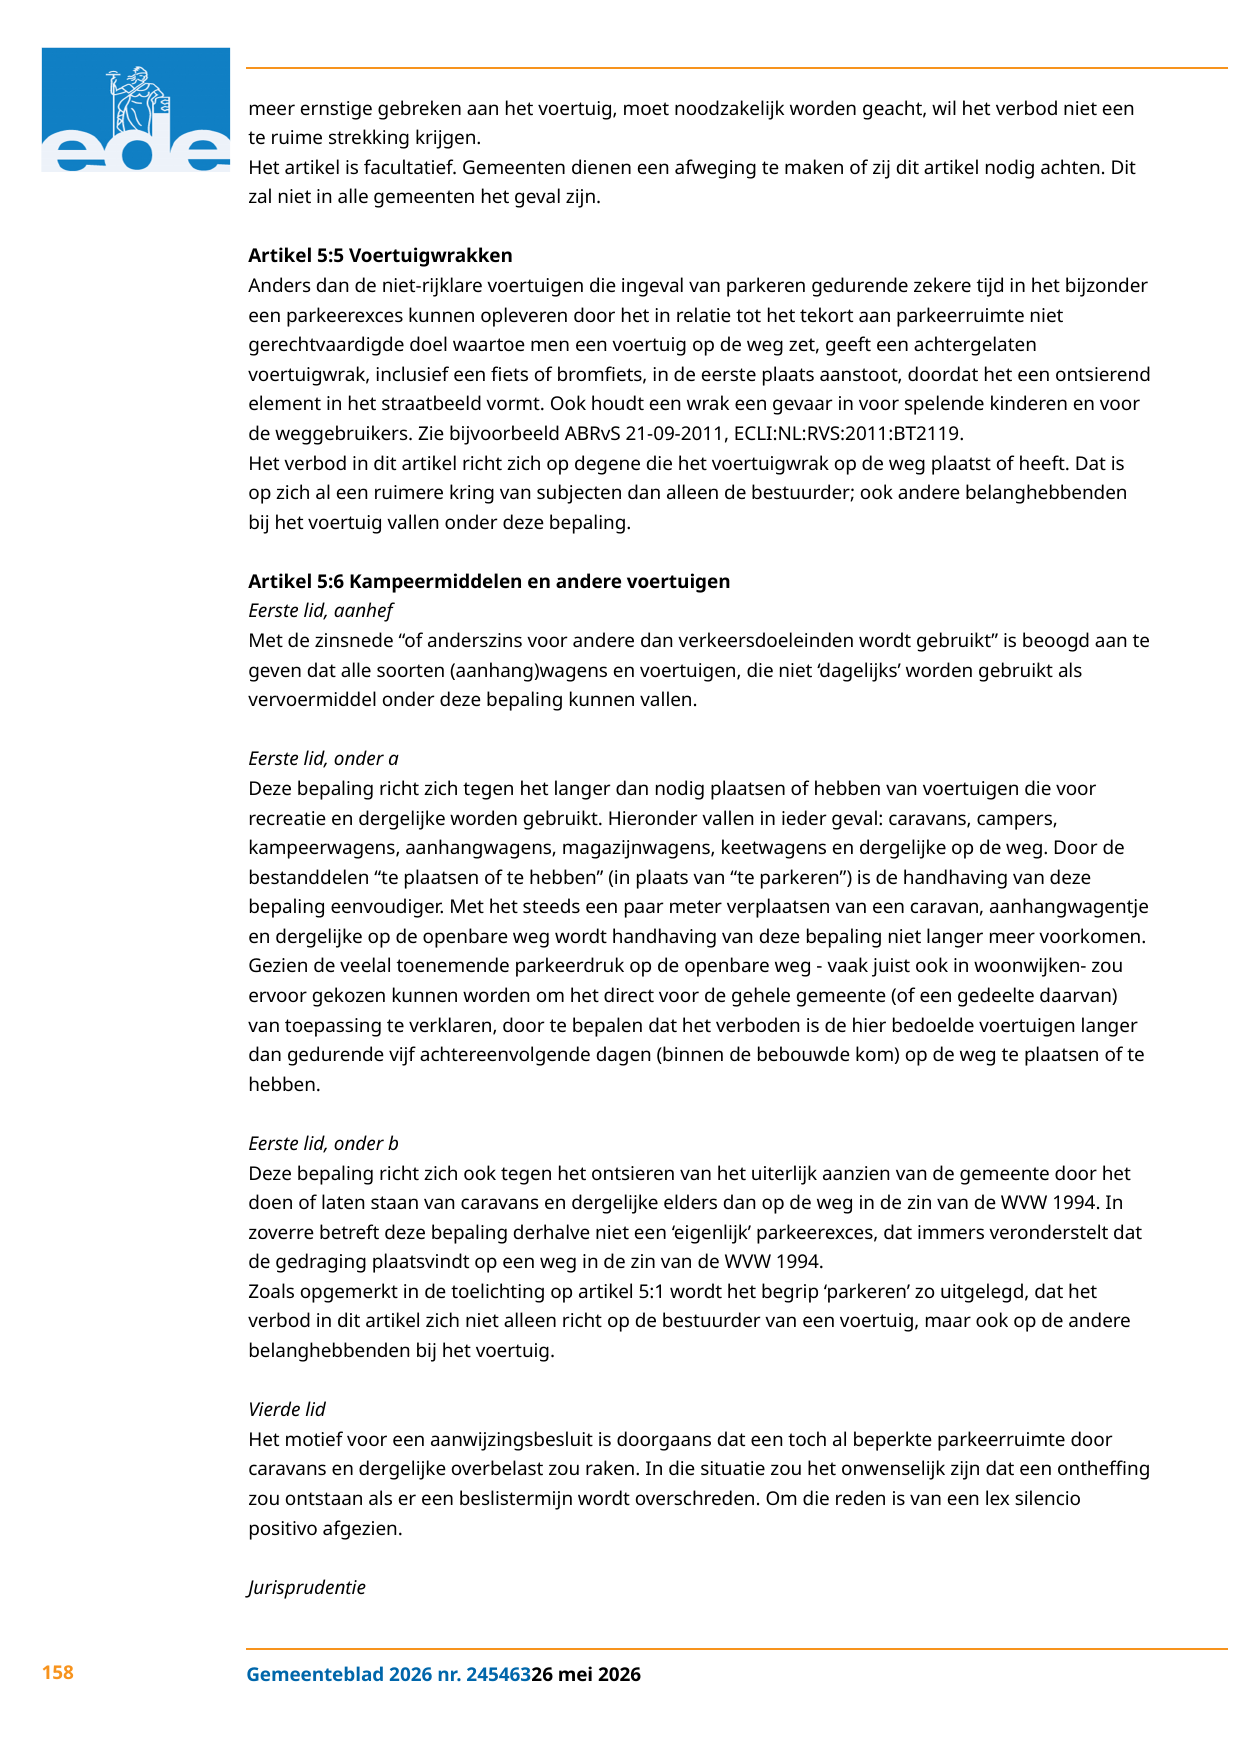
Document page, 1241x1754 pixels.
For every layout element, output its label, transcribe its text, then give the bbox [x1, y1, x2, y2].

text Deze bepaling richt zich ook tegen het ontsieren van het uiterlijk aanzien van de gemeente door het doen of laten staan van caravans en dergelijke elders dan op de weg in de zin van de WVW 1994. In zoverre betreft deze bepaling derhalve niet een ‘eigenlijk’ parkeerexces, dat immers veronderstelt dat de gedraging plaatsvindt op een weg in de zin van de WVW 1994. [248, 1160, 1152, 1274]
text Het motief voor een aanwijzingsbesluit is doorgaans dat een toch al beperkte parkeerruimte door caravans en dergelijke overbelast zou raken. In die situatie zou het onwenselijk zijn dat een ontheffing zou ontstaan als er een beslistermijn wordt overschreden. Om die reden is van een lex silencio positivo afgezien. [248, 1426, 1152, 1541]
picture [41, 47, 231, 172]
text Artikel 5:5 Voertuigwrakken [248, 243, 1152, 268]
text Met de zinsnede “of anderszins voor andere dan verkeersdoeleinden wordt gebruikt” is beoogd aan te geven dat alle soorten (aanhang)wagens en voertuigen, die niet ‘dagelijks’ worden gebruikt als vervoermiddel onder deze bepaling kunnen vallen. [248, 627, 1152, 712]
text Eerste lid, onder a [248, 746, 1152, 771]
text meer ernstige gebreken aan het voertuig, moet noodzakelijk worden geacht, wil het verbod niet een te ruime strekking krijgen. [248, 95, 1152, 150]
text Jurisprudentie [248, 1574, 1152, 1600]
text Zoals opgemerkt in de toelichting op artikel 5:1 wordt het begrip ‘parkeren’ zo uitgelegd, dat het verbod in dit artikel zich niet alleen richt op de bestuurder van een voertuig, maar ook op de andere belanghebbenden bij het voertuig. [248, 1278, 1152, 1363]
text Het artikel is facultatief. Gemeenten dienen een afweging te maken of zij dit artikel nodig achten. Dit zal niet in alle gemeenten het geval zijn. [248, 154, 1152, 209]
text Deze bepaling richt zich tegen het langer dan nodig plaatsen of hebben van voertuigen die voor recreatie en dergelijke worden gebruikt. Hieronder vallen in ieder geval: caravans, campers, kampeerwagens, aanhangwagens, magazijnwagens, keetwagens en dergelijke op de weg. Door de bestanddelen “te plaatsen of te hebben” (in plaats van “te parkeren”) is de handhaving van deze bepaling eenvoudiger. Met het steeds een paar meter verplaatsen van een caravan, aanhangwagentje en dergelijke op de openbare weg wordt handhaving van deze bepaling niet langer meer voorkomen. [248, 775, 1152, 949]
text Artikel 5:6 Kampeermiddelen en andere voertuigen [248, 568, 1152, 594]
text Het verbod in dit artikel richt zich op degene die het voertuigwrak op de weg plaatst of heeft. Dat is op zich al een ruimere kring van subjecten dan alleen de bestuurder; ook andere belanghebbenden bij het voertuig vallen onder deze bepaling. [248, 450, 1152, 535]
text Anders dan de niet-rijklare voertuigen die ingeval van parkeren gedurende zekere tijd in het bijzonder een parkeerexces kunnen opleveren door het in relatie tot het tekort aan parkeerruimte niet gerechtvaardigde doel waartoe men een voertuig op de weg zet, geeft een achtergelaten voertuigwrak, inclusief een fiets of bromfiets, in de eerste plaats aanstoot, doordat het een ontsierend element in het straatbeeld vormt. Ook houdt een wrak een gevaar in voor spelende kinderen en voor de weggebruikers. Zie bijvoorbeeld ABRvS 21-09-2011, ECLI:NL:RVS:2011:BT2119. [248, 272, 1152, 446]
text Gezien de veelal toenemende parkeerdruk op de openbare weg - vaak juist ook in woonwijken- zou ervoor gekozen kunnen worden om het direct voor de gehele gemeente (of een gedeelte daarvan) van toepassing te verklaren, door te bepalen dat het verboden is de hier bedoelde voertuigen langer dan gedurende vijf achtereenvolgende dagen (binnen de bebouwde kom) op de weg te plaatsen of te hebben. [248, 953, 1152, 1097]
text Eerste lid, aanhef [248, 598, 1152, 623]
text Eerste lid, onder b [248, 1130, 1152, 1156]
text Vierde lid [248, 1396, 1152, 1422]
